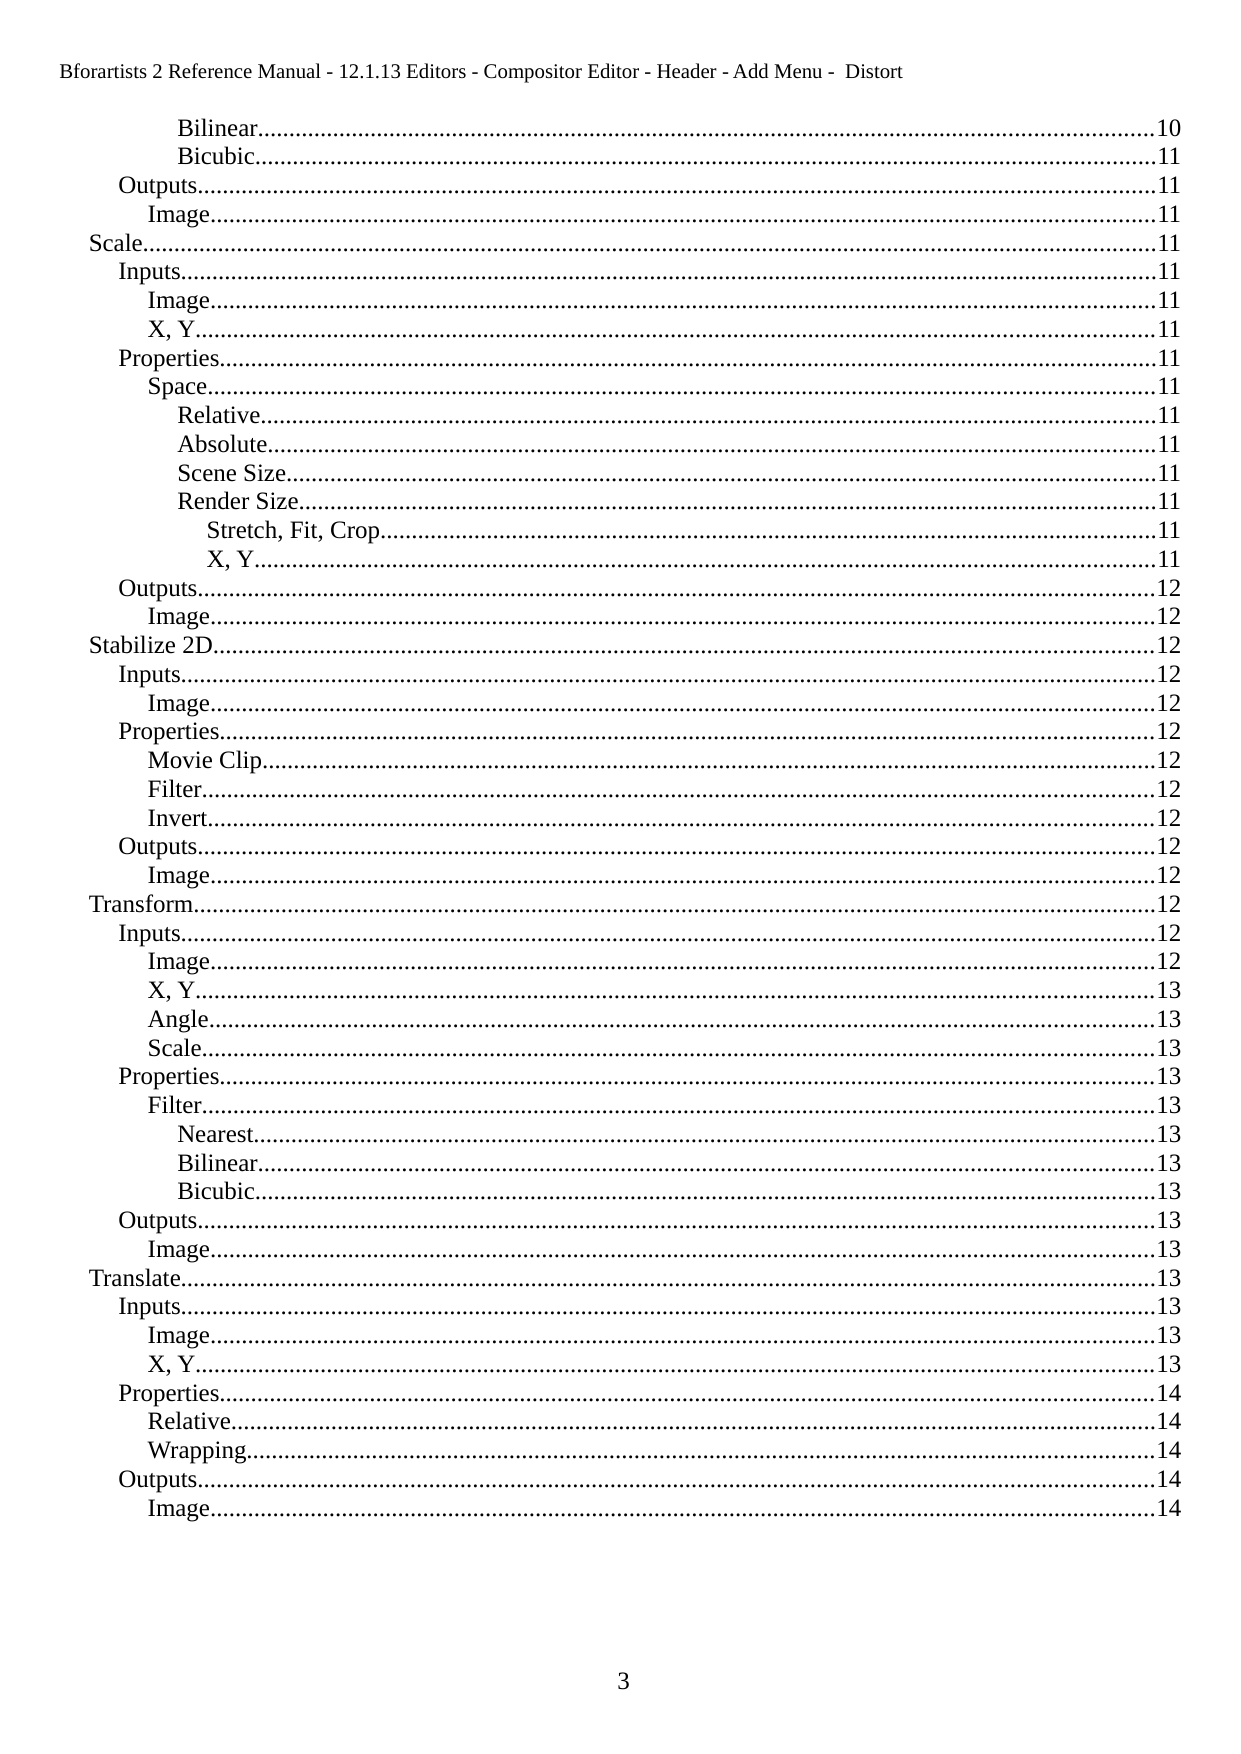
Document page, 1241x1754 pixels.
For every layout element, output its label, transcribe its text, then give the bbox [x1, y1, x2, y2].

text X, Y 11 [147, 314, 1181, 343]
text Relative 14 [147, 1406, 1181, 1435]
text Space 11 [147, 371, 1181, 400]
text Bilinear 13 [177, 1148, 1181, 1176]
text Stabilize 2D 12 [88, 630, 1181, 659]
text Inputs 12 [118, 659, 1181, 688]
text Inputs 11 [118, 256, 1181, 285]
text Outputs 11 [118, 170, 1181, 199]
text Image 11 [147, 199, 1181, 228]
text Filter 12 [147, 774, 1181, 803]
text Properties 13 [118, 1061, 1181, 1090]
text X, Y 13 [147, 1349, 1181, 1378]
text Properties 12 [118, 716, 1181, 745]
text Image 12 [147, 860, 1181, 889]
text Translate 13 [88, 1263, 1181, 1291]
text Image 11 [147, 285, 1181, 314]
text Image 12 [147, 601, 1181, 630]
text Image 12 [147, 946, 1181, 975]
text Wrapping 14 [147, 1435, 1181, 1464]
text Relative 11 [177, 400, 1181, 429]
text Scale 11 [88, 228, 1181, 256]
text Absolute 11 [177, 429, 1181, 458]
text Stretch, Fit, Crop 11 [206, 515, 1181, 544]
text X, Y 13 [147, 975, 1181, 1004]
text Outputs 14 [118, 1464, 1181, 1493]
text Outputs 12 [118, 831, 1181, 860]
text Outputs 13 [118, 1205, 1181, 1234]
text Movie Clip 12 [147, 745, 1181, 774]
text Image 14 [147, 1493, 1181, 1521]
text Image 12 [147, 688, 1181, 716]
text Properties 11 [118, 343, 1181, 371]
text Outputs 12 [118, 573, 1181, 601]
text Transform 12 [88, 889, 1181, 918]
text Image 13 [147, 1234, 1181, 1263]
text Nearest 13 [177, 1119, 1181, 1148]
text Scale 13 [147, 1033, 1181, 1061]
text Render Size 11 [177, 486, 1181, 515]
text Inputs 13 [118, 1291, 1181, 1320]
text Filter 13 [147, 1090, 1181, 1119]
text X, Y 11 [206, 544, 1181, 573]
text Image 13 [147, 1320, 1181, 1349]
text Invert 12 [147, 803, 1181, 831]
text Properties 14 [118, 1378, 1181, 1406]
text Bilinear 10 [177, 113, 1181, 141]
text Scene Size 11 [177, 458, 1181, 486]
text Inputs 12 [118, 918, 1181, 946]
text Angle 13 [147, 1004, 1181, 1033]
text Bicubic 11 [177, 141, 1181, 170]
text Bicubic 13 [177, 1176, 1181, 1205]
